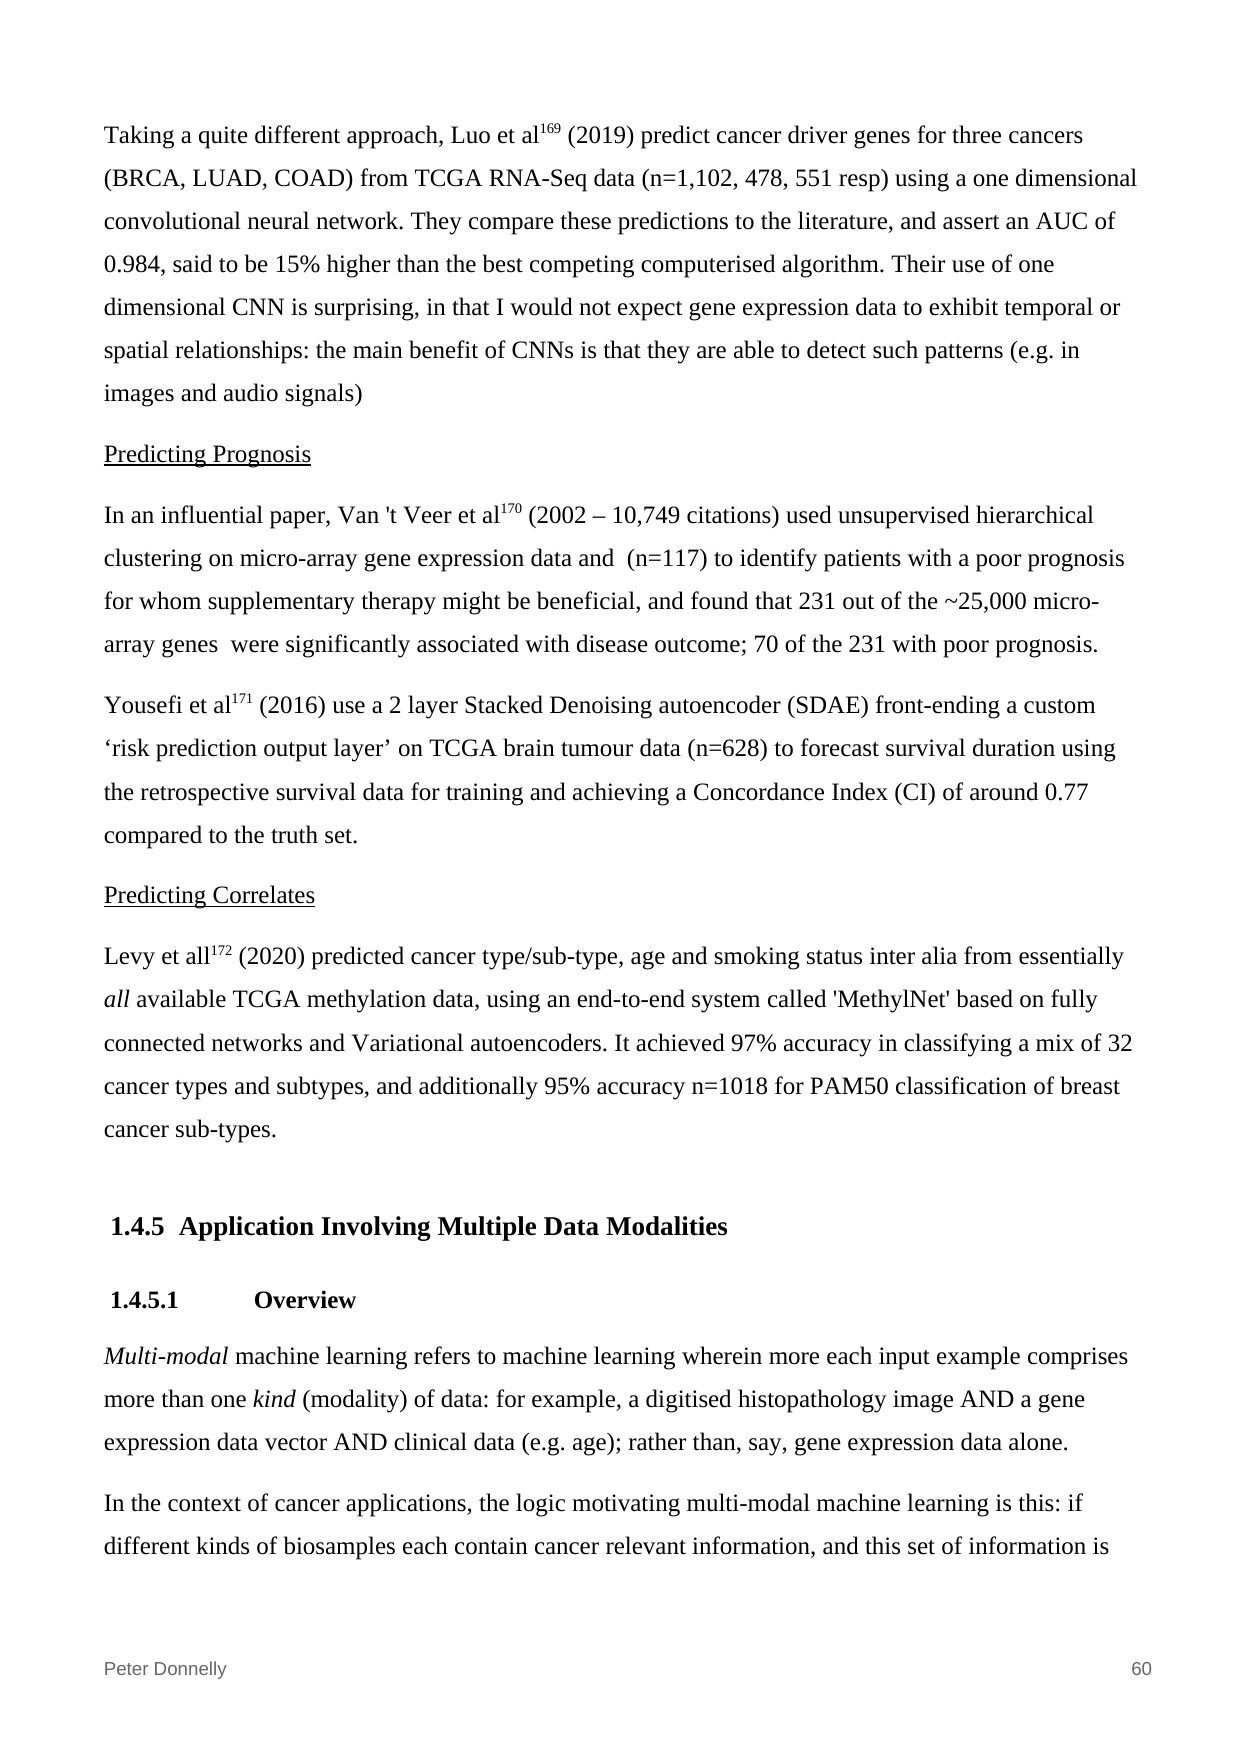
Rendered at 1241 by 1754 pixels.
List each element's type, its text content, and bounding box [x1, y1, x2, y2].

subtitle Overview [103, 1286, 1146, 1314]
text Multi-modal machine learning refers to machine learning wherein more each input example comprises more than one kind (modality) of data: for example, a digitised histopathology image AND a gene expression data vector AND clinical data (e.g. age); rather than, say, gene expression data alone. [103, 1341, 1146, 1456]
text Yousefi et al (2016) use a 2 layer Stacked Denoising autoencoder (SDAE) front-ending a custom ‘risk prediction output layer’ on TCGA brain tumour data (n=628) to forecast survival duration using the retrospective survival data for training and achieving a Concordance Index (CI) of around 0.77 compared to the truth set. [103, 690, 1146, 848]
text Predicting Prognosis [103, 439, 1146, 468]
text In the context of cancer applications, the logic motivating multi-modal machine learning is this: if different kinds of biosamples each contain cancer relevant information, and this set of information is [103, 1488, 1146, 1560]
text Levy et all (2020) predicted cancer type/sub-type, age and smoking status inter alia from essentially all available TCGA methylation data, using an end-to-end system called 'MethylNet' based on fully connected networks and Variational autoencoders. It achieved 97% accuracy in classifying a mix of 32 cancer types and subtypes, and additionally 95% accuracy n=1018 for PAM50 classification of breast cancer sub-types. [103, 941, 1146, 1143]
text Predicting Correlates [103, 881, 1146, 909]
text In an influential paper, Van 't Veer et al (2002 – 10,749 citations) used unsupervised hierarchical clustering on micro-array gene expression data and (n=117) to identify patients with a poor prognosis for whom supplementary therapy might be beneficial, and found that 231 out of the ~25,000 micro-array genes were significantly associated with disease outcome; 70 of the 231 with poor prognosis. [103, 500, 1146, 658]
subtitle Application Involving Multiple Data Modalities [103, 1210, 1146, 1241]
text Taking a quite different approach, Luo et al (2019) predict cancer driver genes for three cancers (BRCA, LUAD, COAD) from TCGA RNA-Seq data (n=1,102, 478, 551 resp) using a one dimensional convolutional neural network. They compare these predictions to the literature, and assert an AUC of 0.984, said to be 15% higher than the best competing computerised algorithm. Their use of one dimensional CNN is surprising, in that I would not expect gene expression data to exhibit temporal or spatial relationships: the main benefit of CNNs is that they are able to detect such patterns (e.g. in images and audio signals) [103, 120, 1146, 407]
